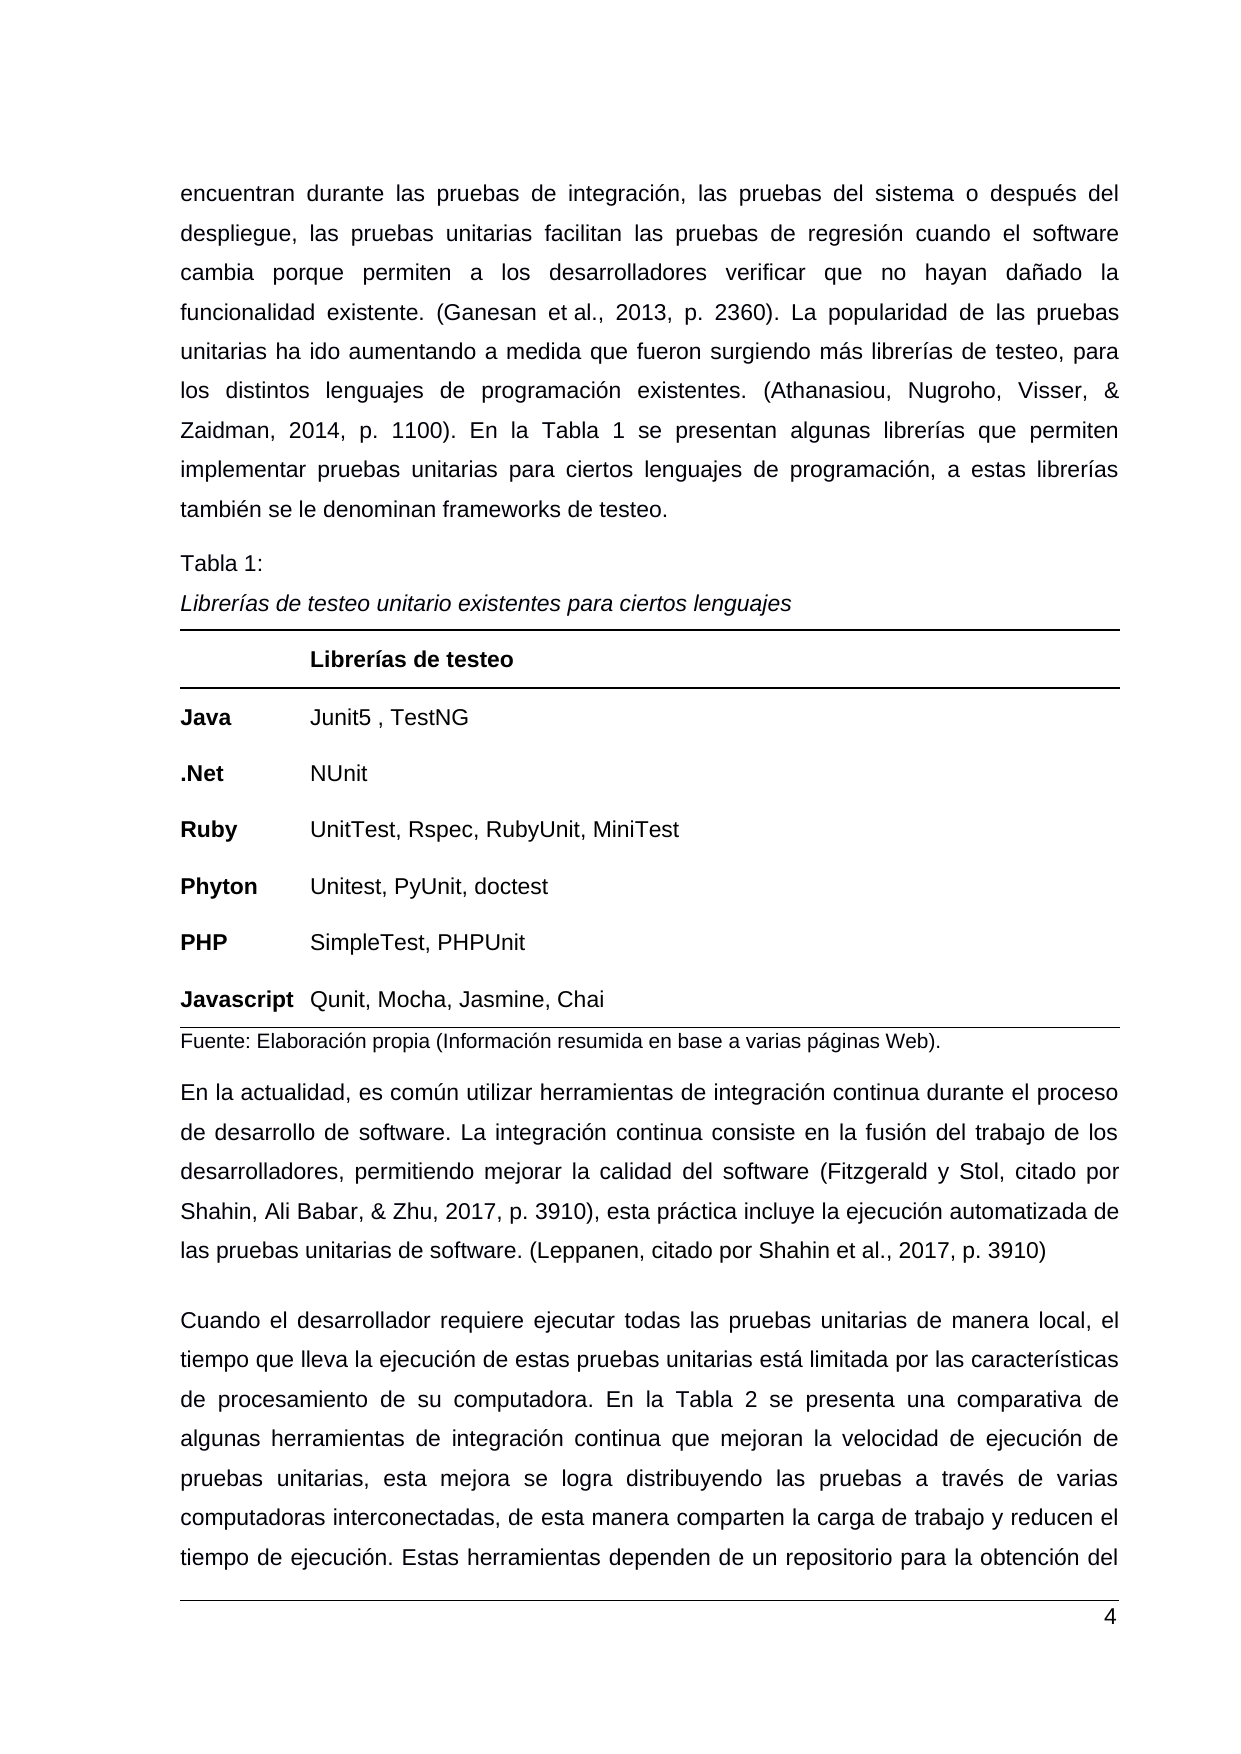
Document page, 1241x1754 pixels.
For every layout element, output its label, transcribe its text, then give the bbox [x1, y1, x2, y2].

table_cell .Net [180, 745, 310, 801]
text En la actualidad, es común utilizar herramientas de integración continua durante el proceso de desarrollo de software. La integración continua consiste en la fusión del trabajo de los desarrolladores, permitiendo mejorar la calidad del software (Fitzgerald y Stol, citado por Shahin, Ali Babar, & Zhu, 2017, p. 3910)⁠, esta práctica incluye la ejecución automatizada de las pruebas unitarias de software. (Leppanen, citado por Shahin et al., 2017, p. 3910) ⁠ [180, 1079, 1119, 1264]
text Fuente: Elaboración propia (Información resumida en base a varias páginas Web). [180, 1028, 1119, 1052]
table_cell Qunit, Mocha, Jasmine, Chai [310, 971, 1119, 1027]
table_cell PHP [180, 914, 310, 971]
table_cell Junit5 , TestNG [310, 689, 1119, 745]
table_cell Java [180, 689, 310, 745]
table_header [180, 631, 310, 687]
table_cell Javascript [180, 971, 310, 1027]
text encuentran durante las pruebas de integración, las pruebas del sistema o después del despliegue, las pruebas unitarias facilitan las pruebas de regresión cuando el software cambia porque permiten a los desarrolladores verificar que no hayan dañado la funcionalidad existente. (Ganesan et al., 2013, p. 2360)⁠. La popularidad de las pruebas unitarias ha ido aumentando a medida que fueron surgiendo más librerías de testeo, para los distintos lenguajes de programación existentes. (Athanasiou, Nugroho, Visser, & Zaidman, 2014, p. 1100)⁠. En la Tabla 1 se presentan algunas librerías que permiten implementar pruebas unitarias para ciertos lenguajes de programación, a estas librerías también se le denominan frameworks de testeo. [180, 180, 1119, 522]
table_cell SimpleTest, PHPUnit [310, 914, 1119, 971]
table_cell Ruby [180, 801, 310, 858]
text Librerías de testeo unitario existentes para ciertos lenguajes [180, 590, 1119, 616]
table_cell Phyton [180, 858, 310, 914]
table_cell Unitest, PyUnit, doctest [310, 858, 1119, 914]
table_header Librerías de testeo [310, 631, 1119, 687]
table_cell UnitTest, Rspec, RubyUnit, MiniTest [310, 801, 1119, 858]
text Cuando el desarrollador requiere ejecutar todas las pruebas unitarias de manera local, el tiempo que lleva la ejecución de estas pruebas unitarias está limitada por las características de procesamiento de su computadora. En la Tabla 2 se presenta una comparativa de algunas herramientas de integración continua que mejoran la velocidad de ejecución de pruebas unitarias, esta mejora se logra distribuyendo las pruebas a través de varias computadoras interconectadas, de esta manera comparten la carga de trabajo y reducen el tiempo de ejecución. Estas herramientas dependen de un repositorio para la obtención del [180, 1307, 1119, 1570]
table_cell NUnit [310, 745, 1119, 801]
text Tabla 1: [180, 550, 1119, 577]
